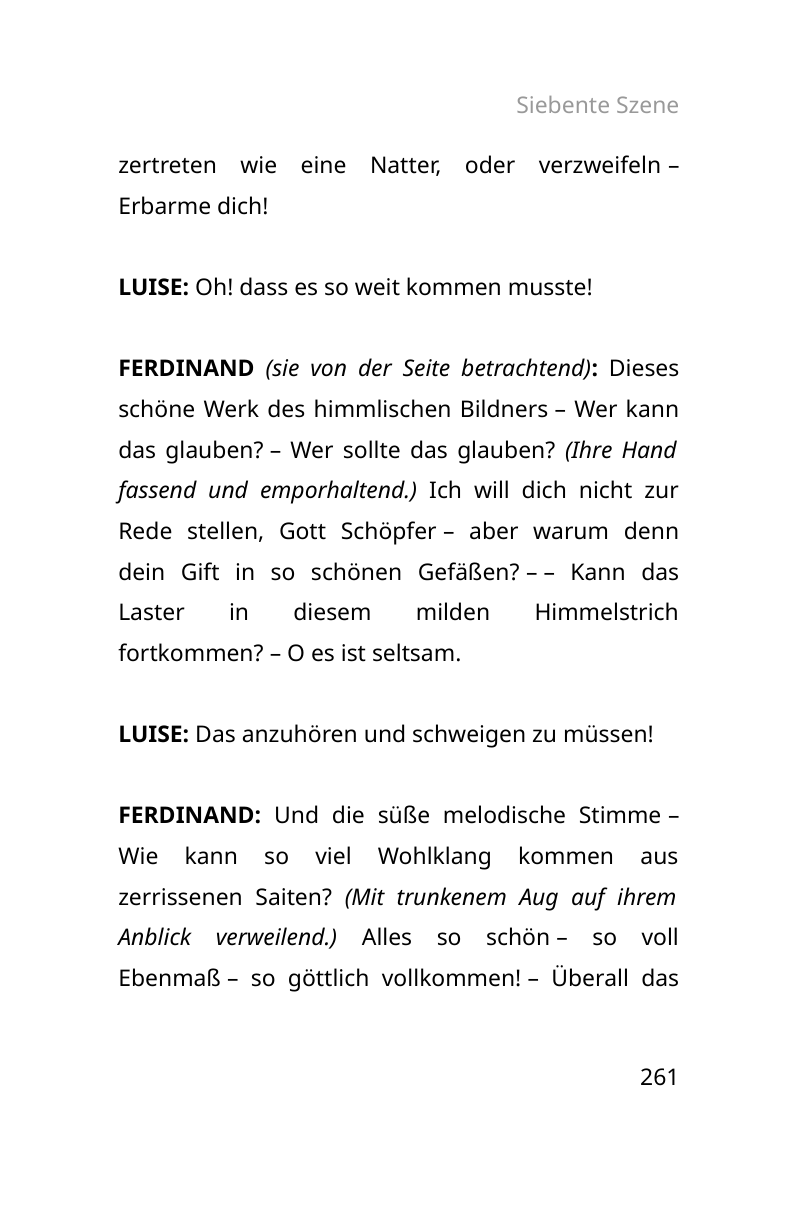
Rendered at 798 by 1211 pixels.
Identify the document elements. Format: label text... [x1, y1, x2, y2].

text FERDINAND: Und die süße melodische Stimme – Wie kann so viel Wohlklang kommen aus zerrissenen Saiten? (Mit trunkenem Aug auf ihrem Anblick verweilend.) Alles so schön – so voll Ebenmaß – so göttlich vollkommen! – Überall das [118, 770, 679, 993]
text FERDINAND (sie von der Seite betrachtend): Dieses schöne Werk des himmlischen Bildners – Wer kann das glauben? – Wer sollte das glauben? (Ihre Hand fassend und emporhaltend.) Ich will dich nicht zur Rede stellen, Gott Schöpfer – aber warum denn dein Gift in so schönen Gefäßen? – – Kann das Laster in diesem milden Himmelstrich fortkommen? – O es ist seltsam. [118, 323, 679, 668]
text LUISE: Oh! dass es so weit kommen musste! [118, 242, 679, 302]
text zertreten wie eine Natter, oder verzweifeln – Erbarme dich! [118, 149, 679, 221]
text LUISE: Das anzuhören und schweigen zu müssen! [118, 689, 679, 749]
